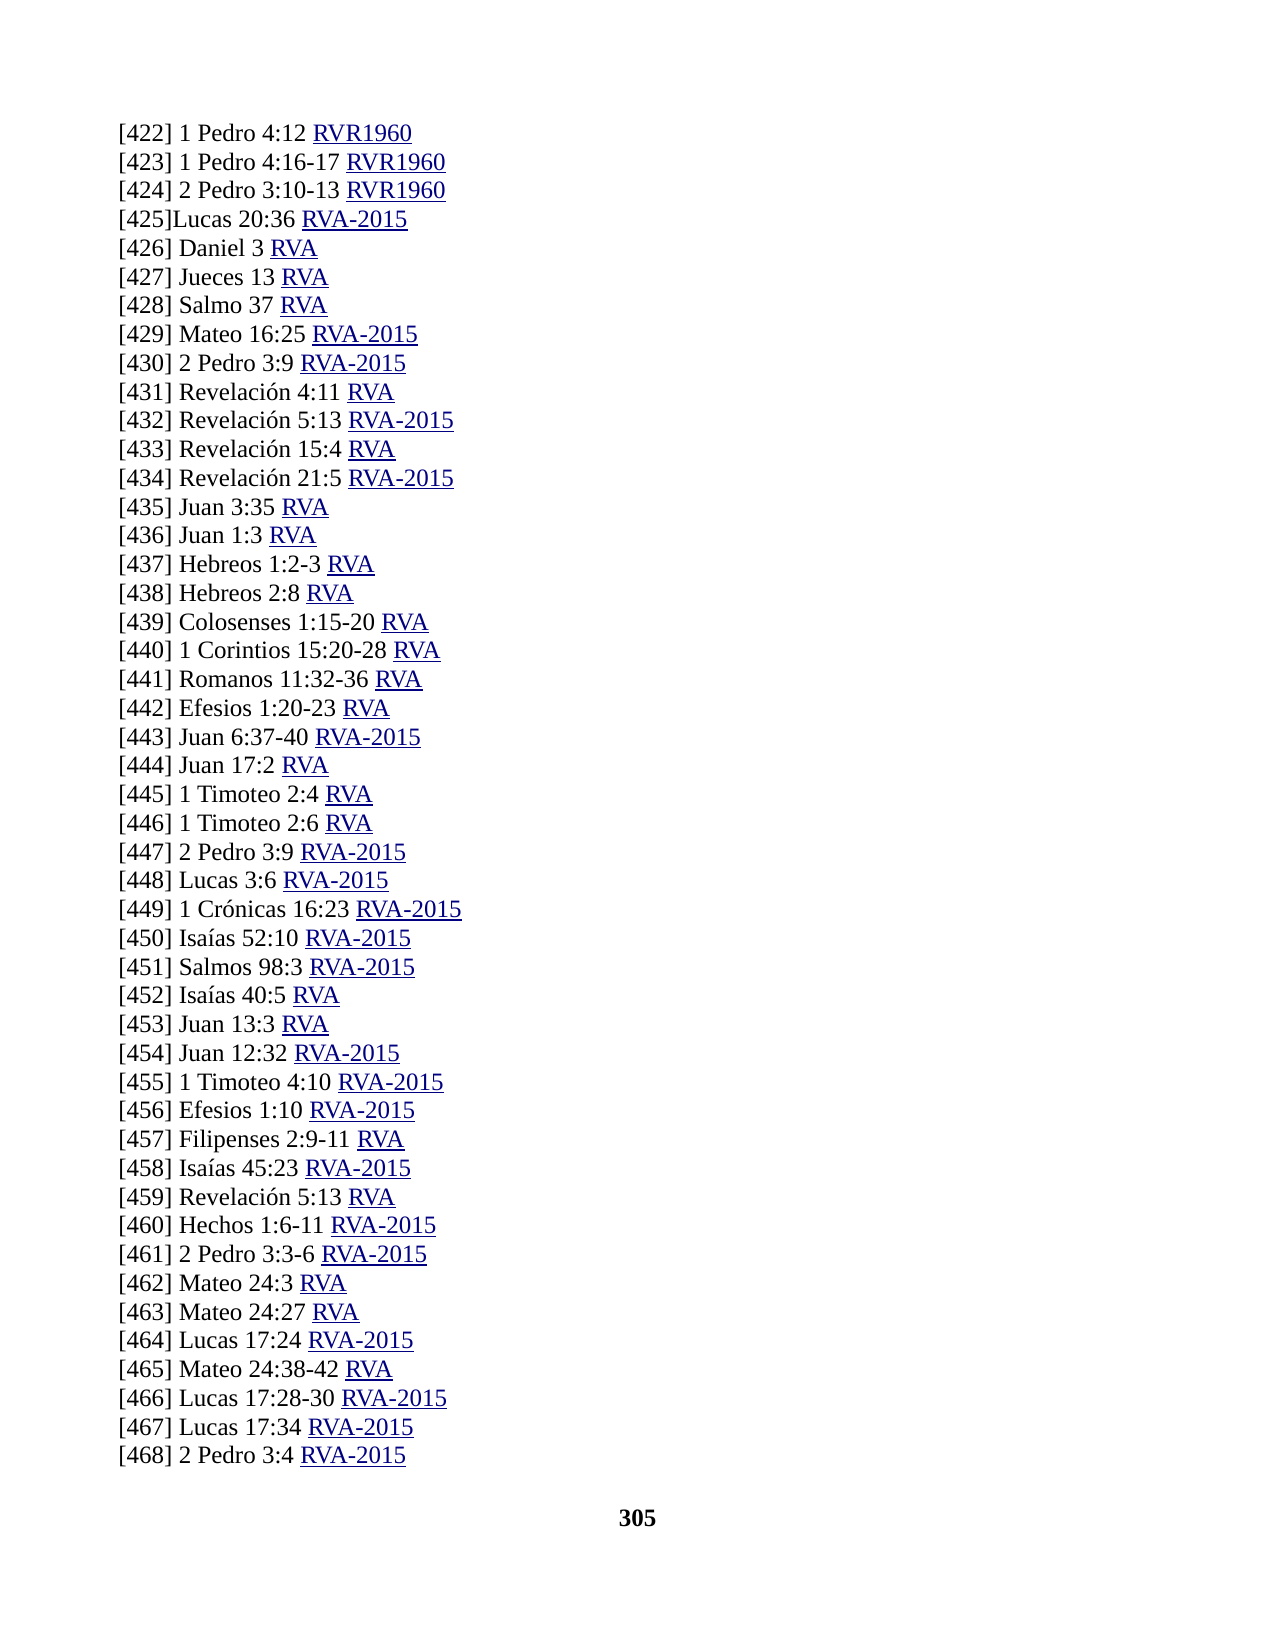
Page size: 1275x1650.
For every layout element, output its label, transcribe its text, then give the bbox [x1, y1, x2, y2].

text Revelación 15:4 RVA [118, 434, 1157, 463]
text Juan 6:37-40 RVA-2015 [118, 722, 1157, 751]
text Colosenses 1:15-20 RVA [118, 607, 1157, 636]
text Mateo 24:3 RVA [118, 1268, 1157, 1297]
text Romanos 11:32-36 RVA [118, 664, 1157, 693]
text 2 Pedro 3:10-13 RVR1960 [118, 176, 1157, 204]
text Daniel 3 RVA [118, 233, 1157, 262]
text Lucas 17:34 RVA-2015 [118, 1412, 1157, 1441]
text Isaías 40:5 RVA [118, 981, 1157, 1009]
text Juan 13:3 RVA [118, 1009, 1157, 1038]
text 2 Pedro 3:9 RVA-2015 [118, 837, 1157, 866]
text 2 Pedro 3:4 RVA-2015 [118, 1441, 1157, 1469]
text Juan 1:3 RVA [118, 521, 1157, 549]
text Mateo 24:38-42 RVA [118, 1354, 1157, 1383]
text Isaías 52:10 RVA-2015 [118, 923, 1157, 952]
text Revelación 5:13 RVA [118, 1182, 1157, 1211]
text Juan 12:32 RVA-2015 [118, 1038, 1157, 1067]
text 1 Corintios 15:20-28 RVA [118, 636, 1157, 664]
text Lucas 20:36 RVA-2015 [118, 204, 1157, 233]
text Efesios 1:10 RVA-2015 [118, 1096, 1157, 1124]
text Filipenses 2:9-11 RVA [118, 1124, 1157, 1153]
text Efesios 1:20-23 RVA [118, 693, 1157, 722]
text 1 Crónicas 16:23 RVA-2015 [118, 894, 1157, 923]
text 1 Timoteo 2:4 RVA [118, 779, 1157, 808]
text Salmo 37 RVA [118, 291, 1157, 319]
text Juan 3:35 RVA [118, 492, 1157, 521]
text Mateo 24:27 RVA [118, 1297, 1157, 1326]
text Revelación 21:5 RVA-2015 [118, 463, 1157, 492]
text Lucas 3:6 RVA-2015 [118, 866, 1157, 894]
text 1 Pedro 4:16-17 RVR1960 [118, 147, 1157, 176]
text Isaías 45:23 RVA-2015 [118, 1153, 1157, 1182]
text Juan 17:2 RVA [118, 751, 1157, 779]
text Lucas 17:28-30 RVA-2015 [118, 1383, 1157, 1412]
text 1 Timoteo 2:6 RVA [118, 808, 1157, 837]
text Hebreos 2:8 RVA [118, 578, 1157, 607]
text Mateo 16:25 RVA-2015 [118, 319, 1157, 348]
text 2 Pedro 3:9 RVA-2015 [118, 348, 1157, 377]
text Hechos 1:6-11 RVA-2015 [118, 1211, 1157, 1239]
text 2 Pedro 3:3-6 RVA-2015 [118, 1239, 1157, 1268]
text Salmos 98:3 RVA-2015 [118, 952, 1157, 981]
text Revelación 4:11 RVA [118, 377, 1157, 406]
text Hebreos 1:2-3 RVA [118, 549, 1157, 578]
text Revelación 5:13 RVA-2015 [118, 406, 1157, 434]
text Jueces 13 RVA [118, 262, 1157, 291]
text 1 Timoteo 4:10 RVA-2015 [118, 1067, 1157, 1096]
text Lucas 17:24 RVA-2015 [118, 1326, 1157, 1354]
text 1 Pedro 4:12 RVR1960 [118, 118, 1157, 147]
